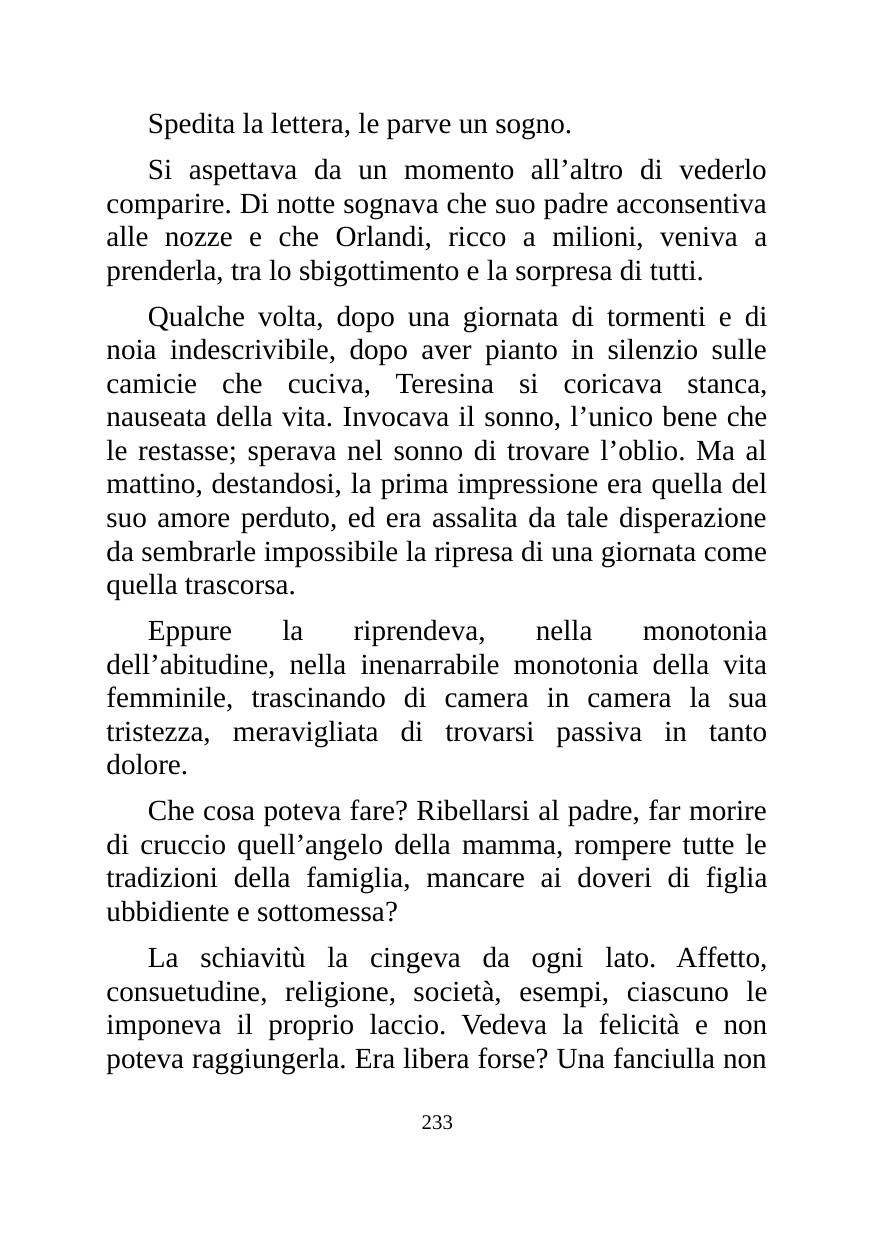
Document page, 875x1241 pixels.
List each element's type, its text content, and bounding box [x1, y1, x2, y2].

text Qualche volta, dopo una giornata di tormenti e di noia indescrivibile, dopo aver pianto in silenzio sulle camicie che cuciva, Teresina si coricava stanca, nauseata della vita. Invocava il sonno, l’unico bene che le restasse; sperava nel sonno di trovare l’oblio. Ma al mattino, destandosi, la prima impressione era quella del suo amore perduto, ed era assalita da tale disperazione da sembrarle impossibile la ripresa di una giornata come quella trascorsa. [106, 299, 768, 601]
text Spedita la lettera, le parve un sogno. [106, 106, 768, 140]
text Eppure la riprendeva, nella monotonia dell’abitudine, nella inenarrabile monotonia della vita femminile, trascinando di camera in camera la sua tristezza, meravigliata di trovarsi passiva in tanto dolore. [106, 613, 768, 781]
text Che cosa poteva fare? Ribellarsi al padre, far morire di cruccio quell’angelo della mamma, rompere tutte le tradizioni della famiglia, mancare ai doveri di figlia ubbidiente e sottomessa? [106, 793, 768, 928]
text Si aspettava da un momento all’altro di vederlo comparire. Di notte sognava che suo padre acconsentiva alle nozze e che Orlandi, ricco a milioni, veniva a prenderla, tra lo sbigottimento e la sorpresa di tutti. [106, 152, 768, 286]
text La schiavitù la cingeva da ogni lato. Affetto, consuetudine, religione, società, esempi, ciascuno le imponeva il proprio laccio. Vedeva la felicità e non poteva raggiungerla. Era libera forse? Una fanciulla non [106, 940, 768, 1074]
